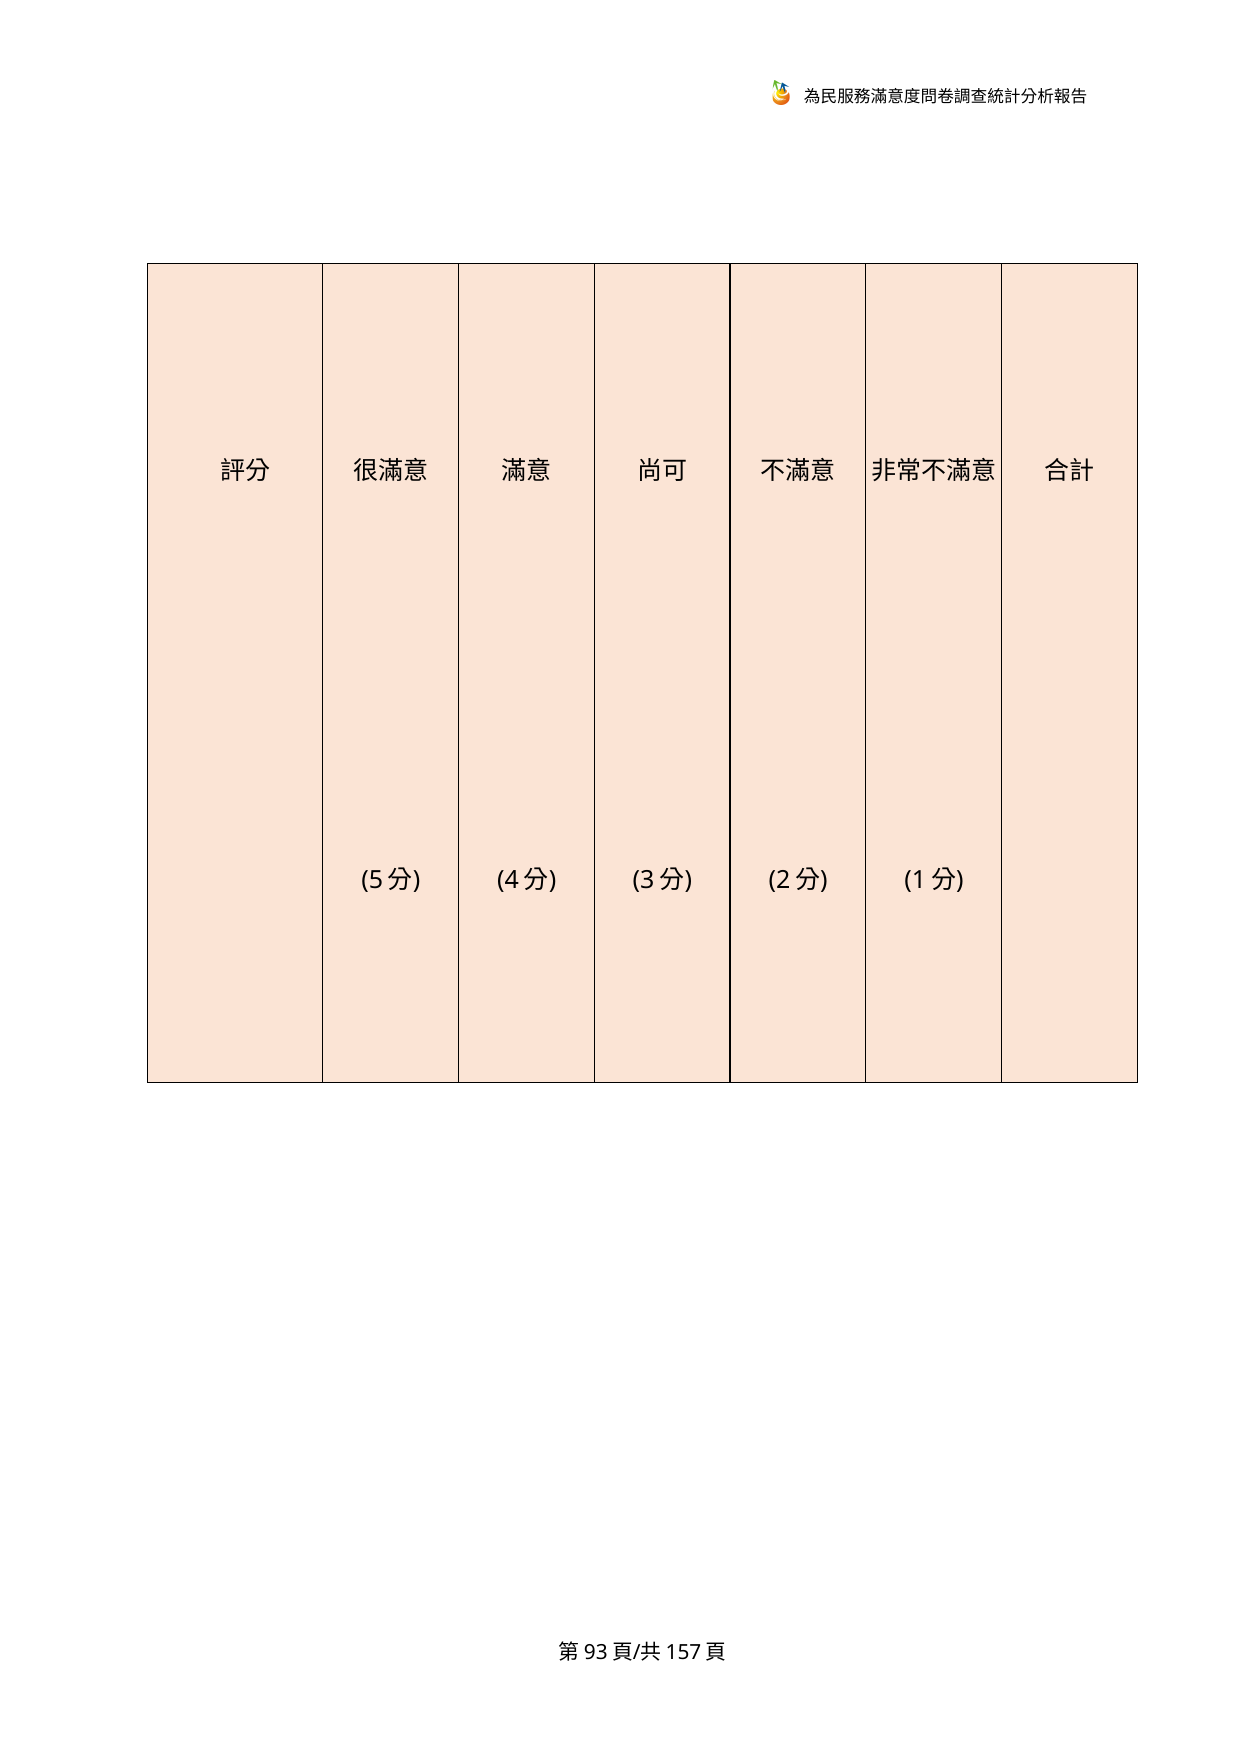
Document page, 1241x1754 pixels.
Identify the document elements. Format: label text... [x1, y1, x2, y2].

table_header 不滿意 (2分) [731, 264, 865, 1082]
table_header 滿意 (4分) [459, 264, 594, 1082]
picture [772, 80, 790, 105]
table_header 尚可 (3分) [595, 264, 729, 1082]
table_header 評分 [148, 264, 322, 1082]
table_header 非常不滿意 (1分) [866, 264, 1001, 1082]
table_header 合計 [1002, 264, 1137, 1082]
table_header 很滿意 (5分) [323, 264, 458, 1082]
